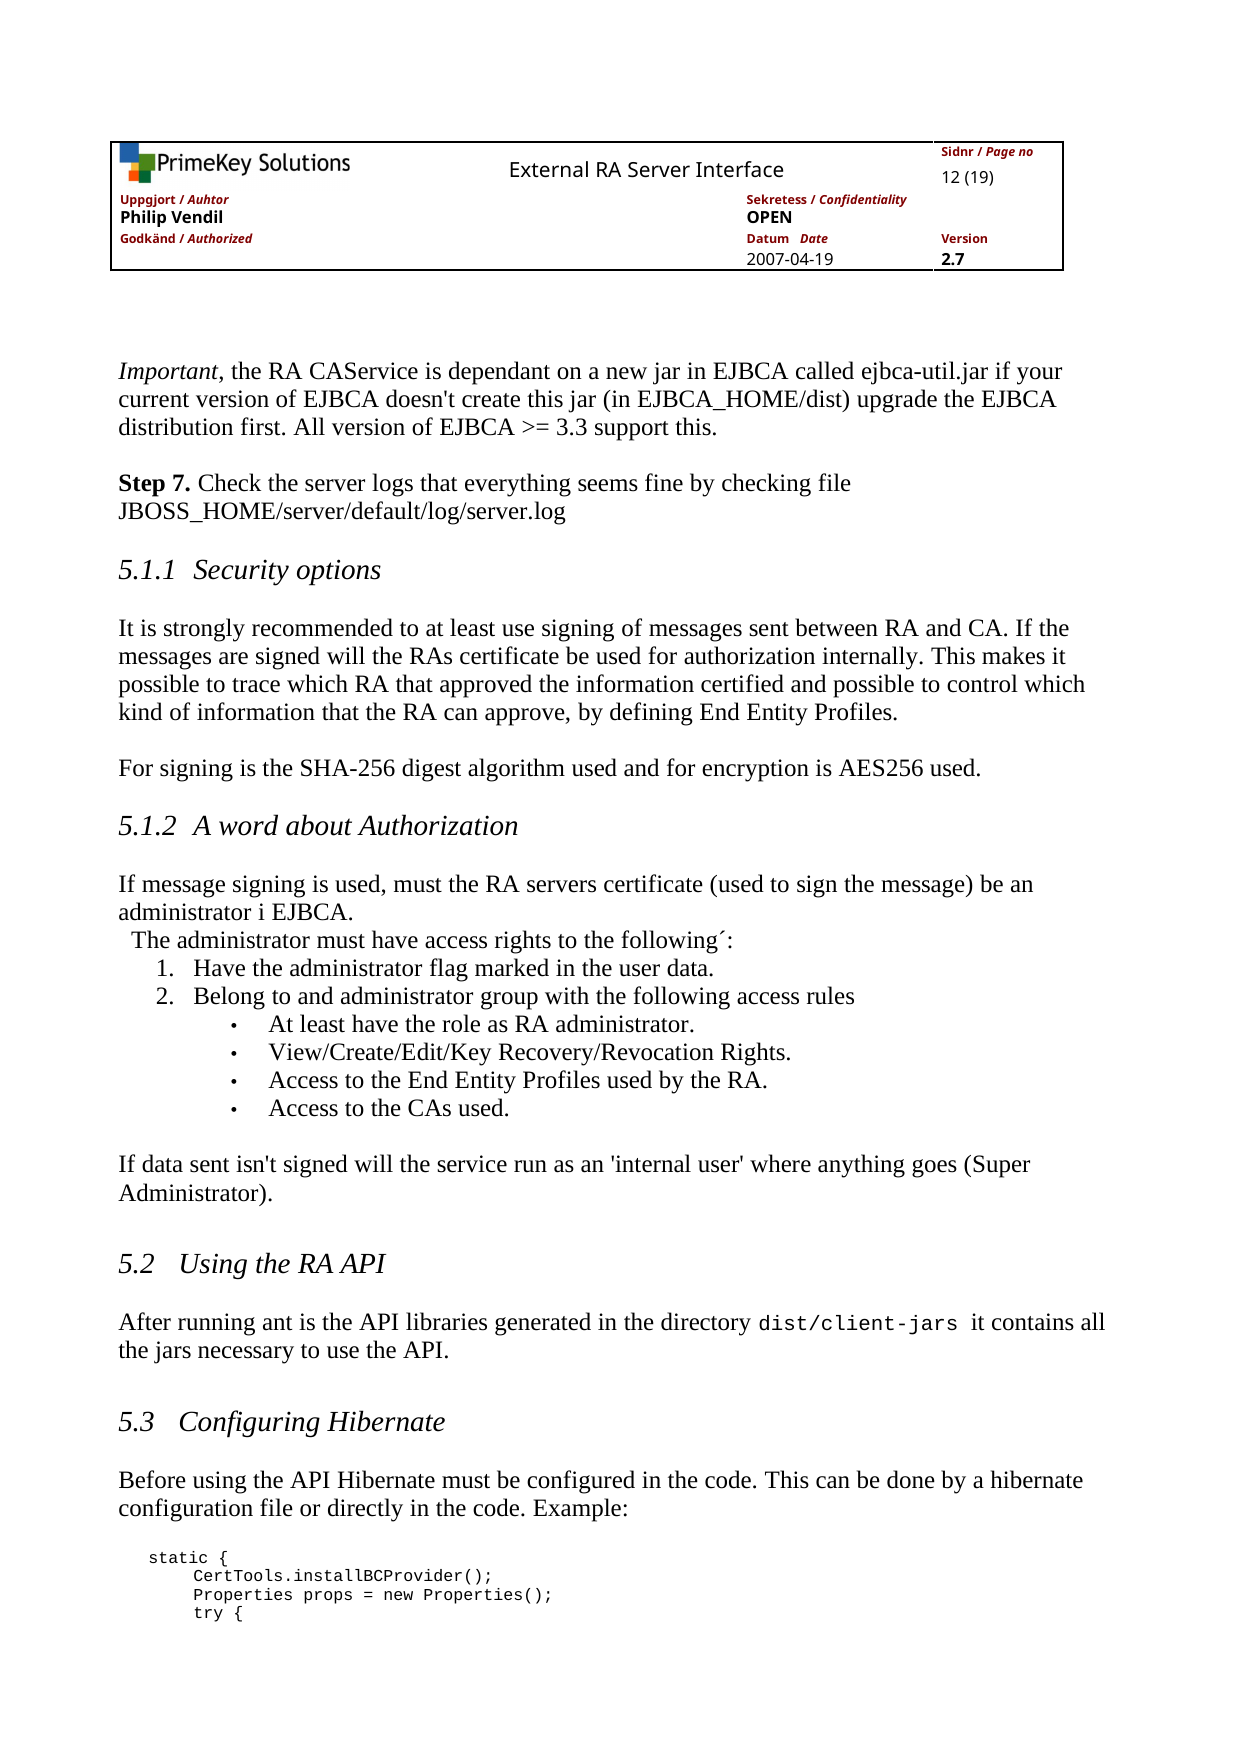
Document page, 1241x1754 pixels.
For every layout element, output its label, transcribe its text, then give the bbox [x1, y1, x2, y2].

text If message signing is used, must the RA servers certificate (used to sign the message) be an administrator i EJBCA. [118, 870, 1122, 926]
text After running ant is the API libraries generated in the directory dist/client-jars it contains all the jars necessary to use the API. [118, 1307, 1122, 1364]
text try { [118, 1605, 1122, 1624]
list Access to the End Entity Profiles used by the RA. [231, 1066, 1122, 1094]
text static { [118, 1549, 1122, 1568]
subtitle Configuring Hibernate [118, 1405, 1122, 1437]
text Properties props = new Properties(); [118, 1587, 1122, 1605]
list View/Create/Edit/Key Recovery/Revocation Rights. [231, 1038, 1122, 1066]
subtitle Using the RA API [118, 1247, 1122, 1279]
subtitle A word about Authorization [118, 810, 1122, 842]
list At least have the role as RA administrator. [231, 1010, 1122, 1038]
subtitle Security options [118, 553, 1122, 586]
text If data sent isn't signed will the service run as an 'internal user' where anything goes (Super Administrator). [118, 1150, 1122, 1206]
text Step 7. Check the server logs that everything seems fine by checking file JBOSS_HOME/server/default/log/server.log [118, 469, 1122, 525]
text Before using the API Hibernate must be configured in the code. This can be done by a hibernate configuration file or directly in the code. Example: [118, 1466, 1122, 1522]
list Have the administrator flag marked in the user data. [156, 954, 1122, 982]
text For signing is the SHA-256 digest algorithm used and for encryption is AES256 used. [118, 754, 1122, 782]
list Belong to and administrator group with the following access rules [156, 982, 1122, 1010]
text The administrator must have access rights to the following´: [118, 926, 1122, 954]
list Access to the CAs used. [231, 1094, 1122, 1122]
text Important, the RA CAService is dependant on a new jar in EJBCA called ejbca-util.jar if your current version of EJBCA doesn't create this jar (in EJBCA_HOME/dist) upgrade the EJBCA distribution first. All version of EJBCA >= 3.3 support this. [118, 357, 1122, 441]
text CertTools.installBCProvider(); [118, 1568, 1122, 1587]
text It is strongly recommended to at least use signing of messages sent between RA and CA. If the messages are signed will the RAs certificate be used for authorization internally. This makes it possible to trace which RA that approved the information certified and possible to control which kind of information that the RA can approve, by defining End Entity Profiles. [118, 613, 1122, 726]
